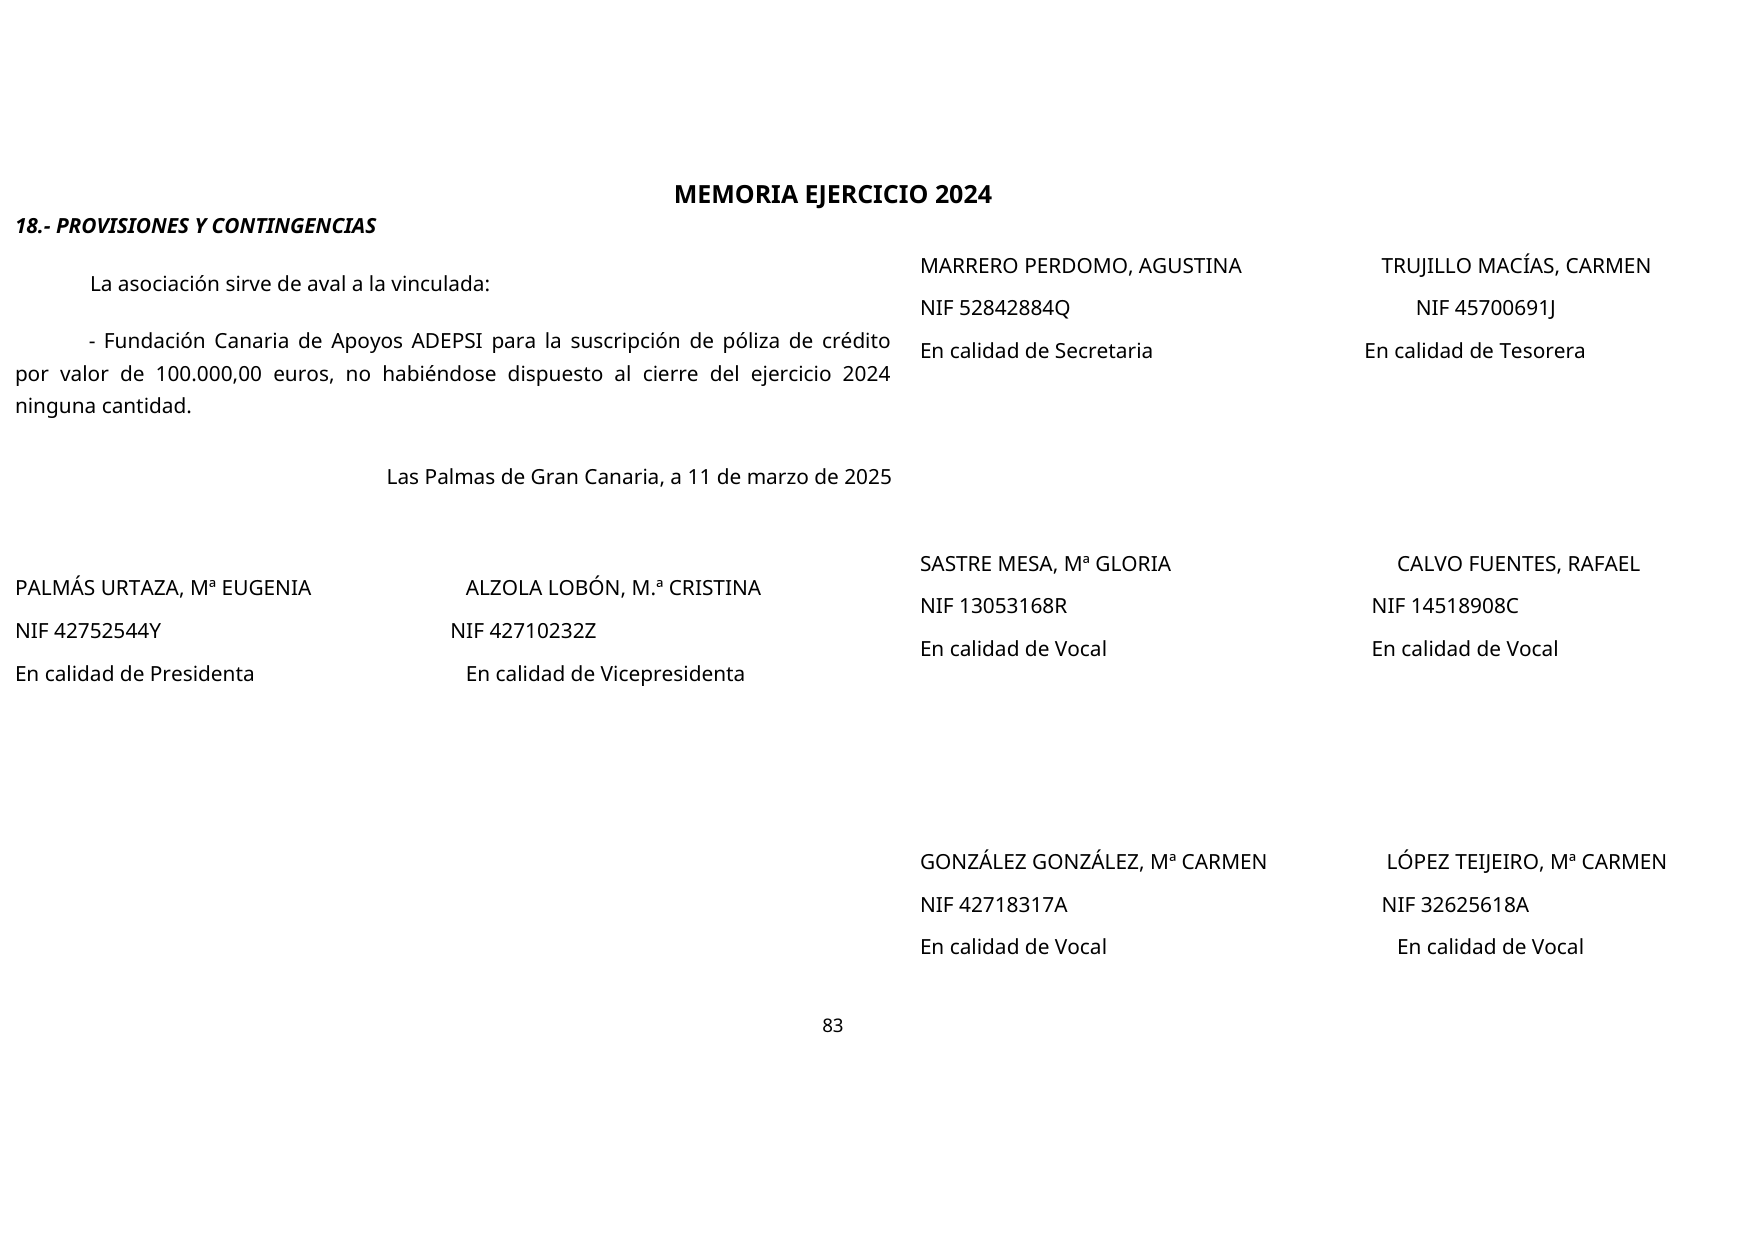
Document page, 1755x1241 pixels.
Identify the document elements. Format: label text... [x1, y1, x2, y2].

text En calidad de Secretaria En calidad de Tesorera [920, 336, 1754, 364]
text NIF 52842884Q NIF 45700691J [920, 293, 1754, 322]
text MARRERO PERDOMO, AGUSTINA TRUJILLO MACÍAS, CARMEN [920, 251, 1754, 279]
text En calidad de Vocal En calidad de Vocal [920, 634, 1754, 663]
text GONZÁLEZ GONZÁLEZ, Mª CARMEN LÓPEZ TEIJEIRO, Mª CARMEN [920, 847, 1754, 876]
text Las Palmas de Gran Canaria, a 11 de marzo de 2025 [15, 462, 892, 490]
text NIF 13053168R NIF 14518908C [920, 592, 1754, 620]
text En calidad de Vocal En calidad de Vocal [920, 932, 1754, 961]
text SASTRE MESA, Mª GLORIA CALVO FUENTES, RAFAEL [920, 549, 1754, 577]
text NIF 42752544Y NIF 42710232Z [15, 616, 892, 644]
text La asociación sirve de aval a la vinculada: [15, 269, 892, 297]
text NIF 42718317A NIF 32625618A [920, 890, 1754, 918]
text PALMÁS URTAZA, Mª EUGENIA ALZOLA LOBÓN, M.ª CRISTINA [15, 573, 892, 602]
text En calidad de Presidenta En calidad de Vicepresidenta [15, 659, 892, 687]
text - Fundación Canaria de Apoyos ADEPSI para la suscripción de póliza de crédito por valor de 100.000,00 euros, no habiéndose dispuesto al cierre del ejercicio 2024 ninguna cantidad. [15, 326, 892, 420]
text 18.- PROVISIONES Y CONTINGENCIAS [15, 211, 892, 240]
